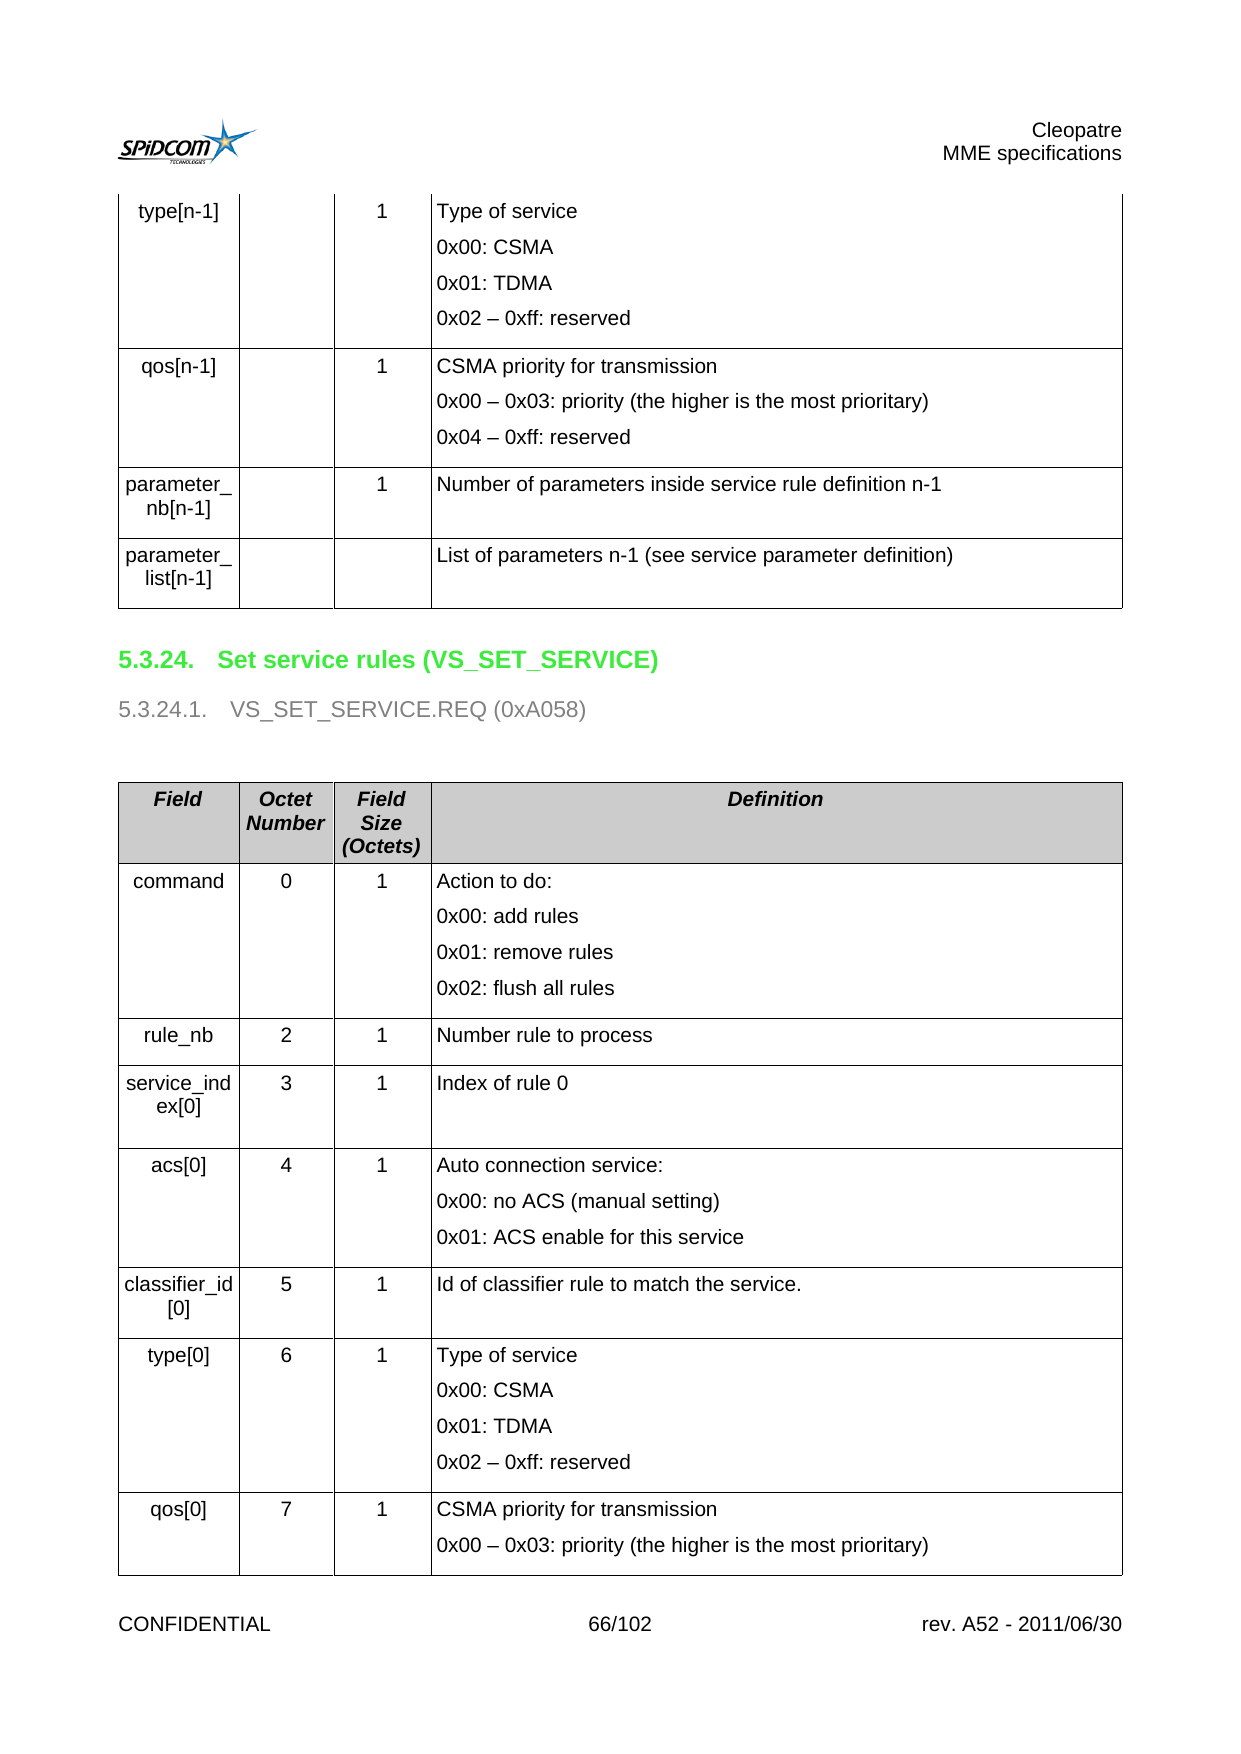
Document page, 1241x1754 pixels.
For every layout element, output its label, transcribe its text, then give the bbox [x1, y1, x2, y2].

table_cell parameter_list[n-1] [119, 539, 239, 608]
table_cell 1 [335, 1268, 431, 1338]
table_cell rule_nb [119, 1019, 239, 1065]
table_cell 5 [240, 1268, 333, 1338]
table_cell Index of rule 0 [432, 1066, 1122, 1148]
subtitle VS_SET_SERVICE.REQ (0xA058) [118, 697, 1122, 723]
table_cell [240, 468, 333, 538]
table_cell Action to do: 0x00: add rules 0x01: remove rules 0x02: flush all rules [432, 864, 1122, 1018]
table_cell [240, 194, 333, 348]
table_cell 1 [335, 1339, 431, 1492]
table_cell qos[0] [119, 1493, 239, 1575]
table_header Definition [432, 783, 1122, 863]
table_cell Id of classifier rule to match the service. [432, 1268, 1122, 1338]
table_cell 0 [240, 864, 333, 1018]
table_cell 1 [335, 1493, 431, 1575]
table_cell Type of service 0x00: CSMA 0x01: TDMA 0x02 – 0xff: reserved [432, 1339, 1122, 1492]
table_cell 6 [240, 1339, 333, 1492]
subtitle Set service rules (VS_SET_SERVICE) [118, 646, 1122, 673]
table_header Field [119, 783, 239, 863]
table_header Octet Number [240, 783, 333, 863]
table_cell 3 [240, 1066, 333, 1148]
table_cell 1 [335, 1019, 431, 1065]
table_cell 2 [240, 1019, 333, 1065]
table_header Field Size (Octets) [335, 783, 431, 863]
table_cell 1 [335, 468, 431, 538]
table_cell 1 [335, 864, 431, 1018]
table_cell Number rule to process [432, 1019, 1122, 1065]
table_cell type[0] [119, 1339, 239, 1492]
table_cell CSMA priority for transmission 0x00 – 0x03: priority (the higher is the most prioritary) [432, 1493, 1122, 1575]
table_cell CSMA priority for transmission 0x00 – 0x03: priority (the higher is the most prioritary) 0x04 – 0xff: reserved [432, 349, 1122, 467]
table_cell 1 [335, 1149, 431, 1267]
table_cell type[n-1] [119, 194, 239, 348]
table_cell command [119, 864, 239, 1018]
table_cell List of parameters n-1 (see service parameter definition) [432, 539, 1122, 608]
table_cell 1 [335, 1066, 431, 1148]
table_cell classifier_id[0] [119, 1268, 239, 1338]
table_cell parameter_nb[n-1] [119, 468, 239, 538]
table_cell Auto connection service: 0x00: no ACS (manual setting) 0x01: ACS enable for this service [432, 1149, 1122, 1267]
picture [117, 118, 258, 165]
table_cell [240, 349, 333, 467]
table_cell 7 [240, 1493, 333, 1575]
table_cell [335, 539, 431, 608]
table_cell 1 [335, 194, 431, 348]
table_cell 1 [335, 349, 431, 467]
table_cell service_index[0] [119, 1066, 239, 1148]
table_cell Type of service 0x00: CSMA 0x01: TDMA 0x02 – 0xff: reserved [432, 194, 1122, 348]
table_cell 4 [240, 1149, 333, 1267]
table_cell acs[0] [119, 1149, 239, 1267]
table_cell Number of parameters inside service rule definition n-1 [432, 468, 1122, 538]
table_cell qos[n-1] [119, 349, 239, 467]
table_cell [240, 539, 333, 608]
